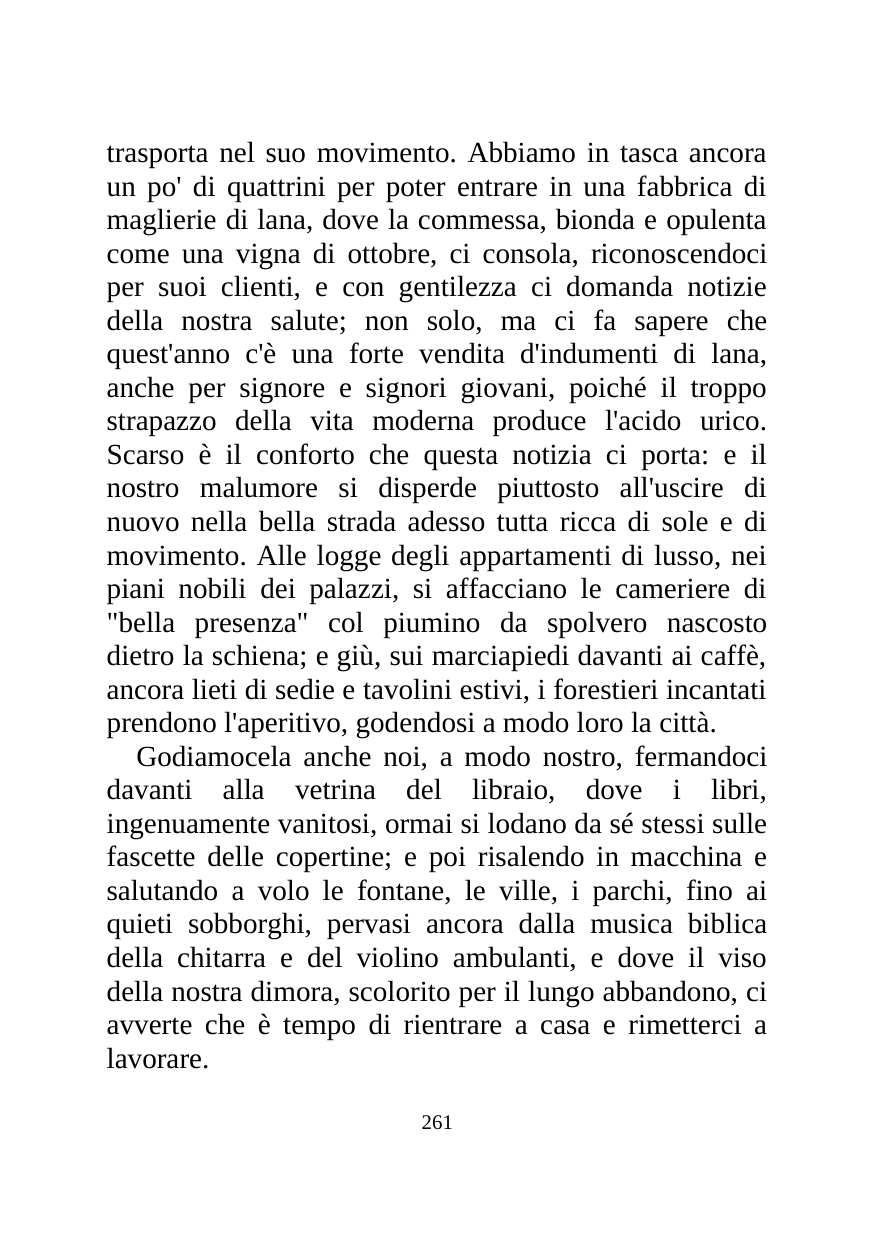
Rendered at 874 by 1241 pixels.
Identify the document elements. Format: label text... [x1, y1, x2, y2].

text trasporta nel suo movimento. Abbiamo in tasca ancora un po' di quattrini per poter entrare in una fabbrica di maglierie di lana, dove la commessa, bionda e opulenta come una vigna di ottobre, ci consola, riconoscendoci per suoi clienti, e con gentilezza ci domanda notizie della nostra salute; non solo, ma ci fa sapere che quest'anno c'è una forte vendita d'indumenti di lana, anche per signore e signori giovani, poiché il troppo strapazzo della vita moderna produce l'acido urico. Scarso è il conforto che questa notizia ci porta: e il nostro malumore si disperde piuttosto all'uscire di nuovo nella bella strada adesso tutta ricca di sole e di movimento. Alle logge degli appartamenti di lusso, nei piani nobili dei palazzi, si affacciano le cameriere di "bella presenza" col piumino da spolvero nascosto dietro la schiena; e giù, sui marciapiedi davanti ai caffè, ancora lieti di sedie e tavolini estivi, i forestieri incantati prendono l'aperitivo, godendosi a modo loro la città. [106, 135, 768, 739]
text Godiamocela anche noi, a modo nostro, fermandoci davanti alla vetrina del libraio, dove i libri, ingenuamente vanitosi, ormai si lodano da sé stessi sulle fascette delle copertine; e poi risalendo in macchina e salutando a volo le fontane, le ville, i parchi, fino ai quieti sobborghi, pervasi ancora dalla musica biblica della chitarra e del violino ambulanti, e dove il viso della nostra dimora, scolorito per il lungo abbandono, ci avverte che è tempo di rientrare a casa e rimetterci a lavorare. [106, 739, 768, 1074]
